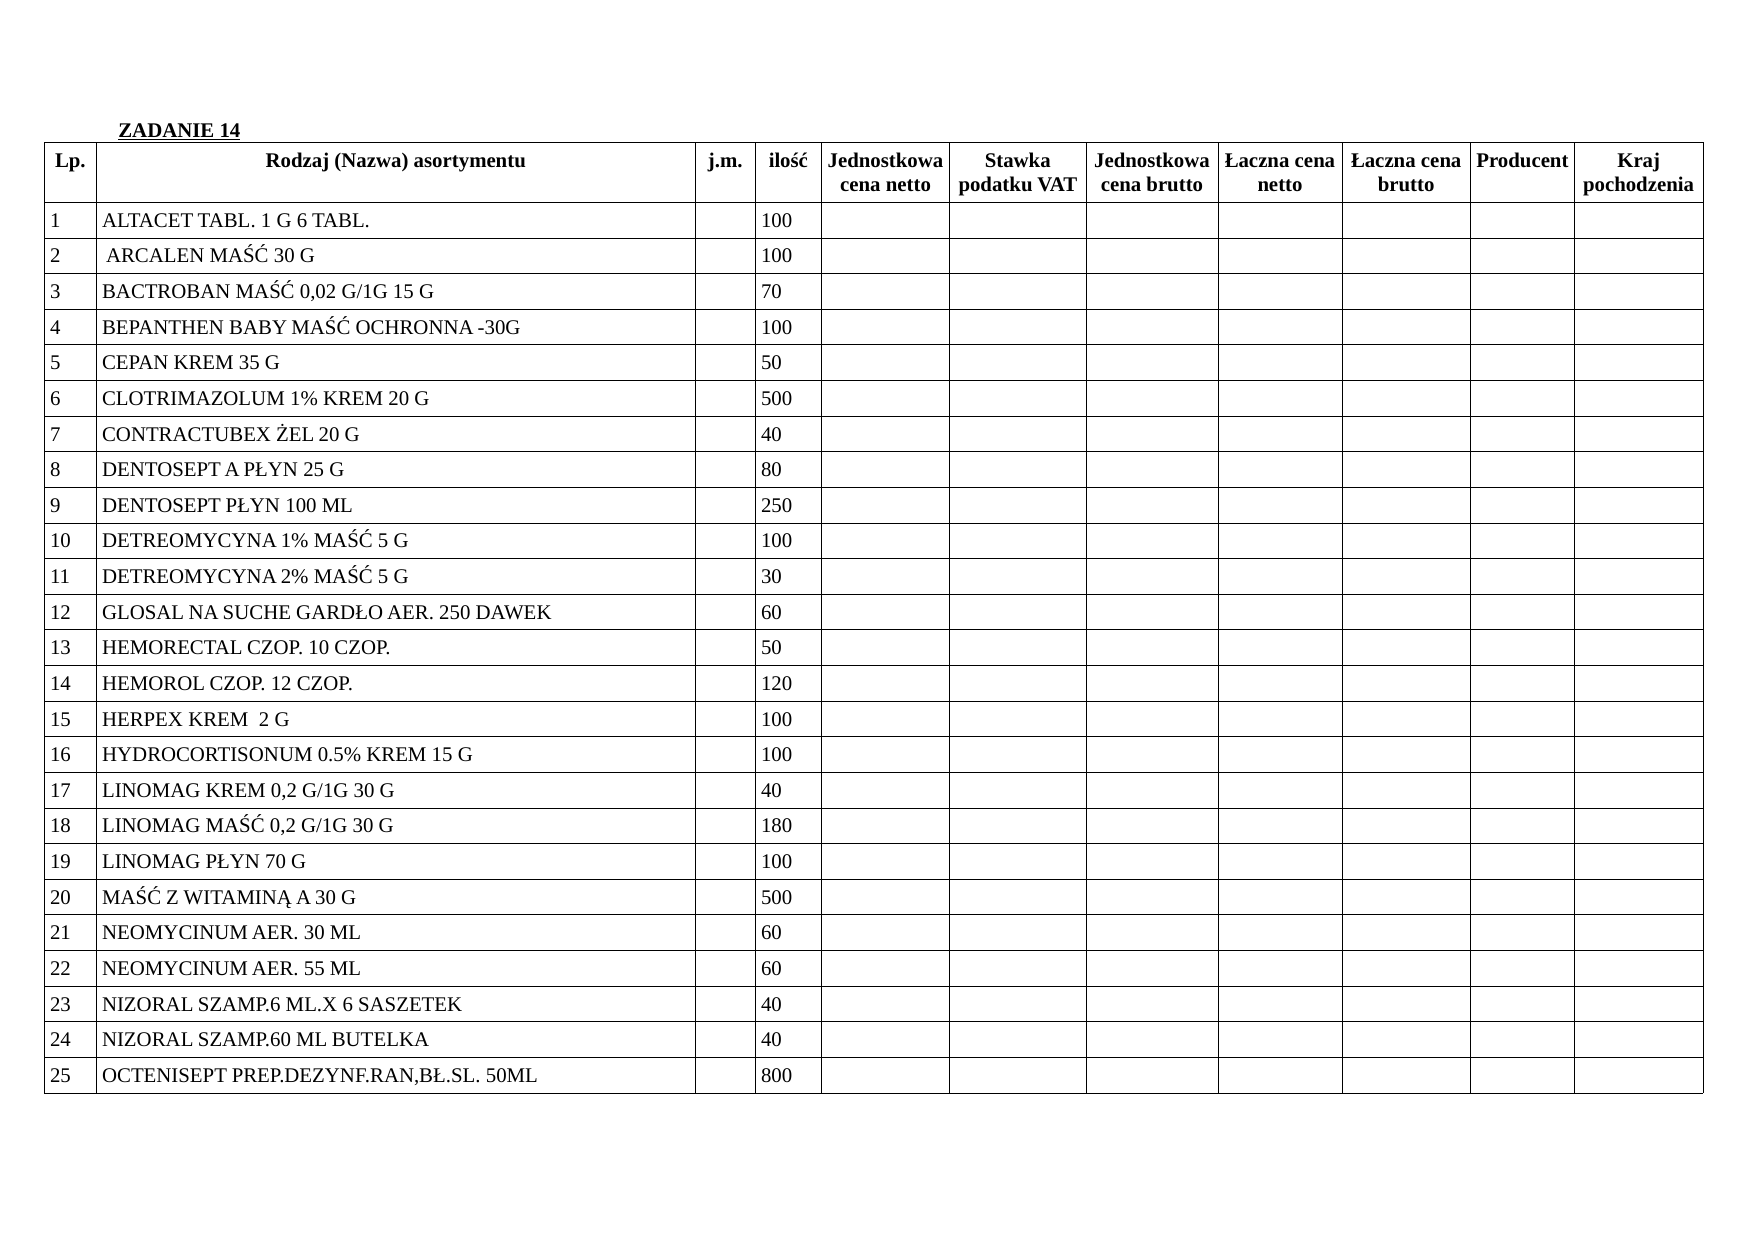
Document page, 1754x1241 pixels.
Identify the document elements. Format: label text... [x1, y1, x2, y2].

table_cell [1219, 915, 1342, 950]
table_cell [822, 630, 949, 665]
table_cell [1219, 666, 1342, 701]
table_cell 5 [45, 345, 96, 380]
table_cell [822, 773, 949, 807]
table_cell [696, 452, 755, 487]
table_cell BEPANTHEN BABY MAŚĆ OCHRONNA -30G [97, 310, 695, 344]
table_cell 30 [756, 559, 821, 594]
table_cell [822, 915, 949, 950]
table_cell [1087, 809, 1218, 843]
table_cell [1219, 1022, 1342, 1057]
table_cell [1575, 844, 1703, 879]
table_cell [822, 737, 949, 772]
table_cell [1343, 844, 1470, 879]
table_cell [1471, 951, 1574, 986]
table_cell [950, 737, 1086, 772]
table_cell [1343, 595, 1470, 629]
table_cell [1471, 630, 1574, 665]
table_cell [1087, 239, 1218, 273]
table_cell 250 [756, 488, 821, 522]
table_cell 22 [45, 951, 96, 986]
table_cell [950, 274, 1086, 309]
table_cell [822, 345, 949, 380]
table_cell [950, 1022, 1086, 1057]
table_cell DETREOMYCYNA 1% MAŚĆ 5 G [97, 524, 695, 558]
table_cell 500 [756, 880, 821, 914]
table_header ilość [756, 143, 821, 202]
table_cell [950, 951, 1086, 986]
table_cell [822, 809, 949, 843]
table_cell [1343, 880, 1470, 914]
table_cell 60 [756, 951, 821, 986]
table_header Jednostkowa cena netto [822, 143, 949, 202]
table_cell 13 [45, 630, 96, 665]
table_cell [696, 630, 755, 665]
table_header j.m. [696, 143, 755, 202]
table_cell [1343, 666, 1470, 701]
table_cell 40 [756, 987, 821, 1021]
table_cell [1575, 381, 1703, 416]
table_cell [822, 951, 949, 986]
table_cell [1343, 737, 1470, 772]
table_cell [1343, 1022, 1470, 1057]
table_cell [696, 595, 755, 629]
table_cell [1471, 559, 1574, 594]
table_cell [696, 666, 755, 701]
table_cell [696, 381, 755, 416]
table_cell 18 [45, 809, 96, 843]
table_cell [950, 595, 1086, 629]
table_cell [1087, 987, 1218, 1021]
table_cell 40 [756, 773, 821, 807]
table_cell LINOMAG KREM 0,2 G/1G 30 G [97, 773, 695, 807]
table_cell 15 [45, 702, 96, 736]
table_cell [822, 1022, 949, 1057]
table_cell [1087, 524, 1218, 558]
table_cell [1471, 737, 1574, 772]
table_cell [1575, 488, 1703, 522]
table_cell [822, 702, 949, 736]
table_cell LINOMAG MAŚĆ 0,2 G/1G 30 G [97, 809, 695, 843]
table_cell [1219, 345, 1342, 380]
table_cell [1471, 452, 1574, 487]
table_cell [1343, 345, 1470, 380]
table_cell [696, 915, 755, 950]
table_cell [1575, 951, 1703, 986]
table_cell [1471, 595, 1574, 629]
table_cell [1471, 773, 1574, 807]
table_cell 9 [45, 488, 96, 522]
table_cell [950, 524, 1086, 558]
table_cell HERPEX KREM 2 G [97, 702, 695, 736]
table_cell [1087, 488, 1218, 522]
table_cell [1087, 381, 1218, 416]
table_cell [950, 666, 1086, 701]
table_cell [822, 203, 949, 237]
table_cell [1087, 666, 1218, 701]
table_cell CLOTRIMAZOLUM 1% KREM 20 G [97, 381, 695, 416]
table_cell 60 [756, 595, 821, 629]
table_cell 80 [756, 452, 821, 487]
table_cell [822, 987, 949, 1021]
table_cell [1575, 559, 1703, 594]
table_cell [1471, 345, 1574, 380]
table_cell [1575, 809, 1703, 843]
table_cell [1471, 987, 1574, 1021]
table_cell [1575, 630, 1703, 665]
table_cell [1575, 239, 1703, 273]
table_cell 7 [45, 417, 96, 451]
table_cell [822, 488, 949, 522]
table_cell [1575, 737, 1703, 772]
table_cell 6 [45, 381, 96, 416]
table_cell [1087, 345, 1218, 380]
table_cell [1087, 880, 1218, 914]
table_cell [822, 452, 949, 487]
table_cell [696, 809, 755, 843]
table_cell [1219, 737, 1342, 772]
table_cell [1575, 666, 1703, 701]
table_cell [696, 239, 755, 273]
table_cell [1343, 310, 1470, 344]
table_cell [950, 1058, 1086, 1092]
table_cell [1087, 951, 1218, 986]
table_cell [950, 345, 1086, 380]
table_cell [1087, 737, 1218, 772]
table_cell [950, 488, 1086, 522]
table_cell [696, 1058, 755, 1092]
table_cell LINOMAG PŁYN 70 G [97, 844, 695, 879]
table_cell 70 [756, 274, 821, 309]
table_cell [1471, 239, 1574, 273]
table_cell [1575, 1022, 1703, 1057]
table_cell BACTROBAN MAŚĆ 0,02 G/1G 15 G [97, 274, 695, 309]
table_cell [950, 773, 1086, 807]
table_cell [1343, 987, 1470, 1021]
table_cell 800 [756, 1058, 821, 1092]
table_cell HYDROCORTISONUM 0.5% KREM 15 G [97, 737, 695, 772]
table_cell ALTACET TABL. 1 G 6 TABL. [97, 203, 695, 237]
table_cell [1471, 844, 1574, 879]
table_cell [822, 310, 949, 344]
table_cell 1 [45, 203, 96, 237]
table_cell [696, 488, 755, 522]
table_cell 25 [45, 1058, 96, 1092]
table_cell [1575, 1058, 1703, 1092]
table_cell 40 [756, 1022, 821, 1057]
table_cell 14 [45, 666, 96, 701]
table_cell [1219, 239, 1342, 273]
table_cell [1471, 417, 1574, 451]
table_header Rodzaj (Nazwa) asortymentu [97, 143, 695, 202]
table_cell [1343, 1058, 1470, 1092]
table_cell [1219, 203, 1342, 237]
table_cell [822, 559, 949, 594]
table_header Kraj pochodzenia [1575, 143, 1703, 202]
table_cell [1343, 417, 1470, 451]
table_header Łaczna cena netto [1219, 143, 1342, 202]
table_cell NEOMYCINUM AER. 30 ML [97, 915, 695, 950]
table_cell [950, 987, 1086, 1021]
table_cell ARCALEN MAŚĆ 30 G [97, 239, 695, 273]
table_cell 500 [756, 381, 821, 416]
table_cell [1575, 345, 1703, 380]
table_cell [696, 345, 755, 380]
table_cell [950, 559, 1086, 594]
table_cell [1343, 630, 1470, 665]
table_cell [1087, 452, 1218, 487]
table_cell [1087, 915, 1218, 950]
table_cell NIZORAL SZAMP.6 ML.X 6 SASZETEK [97, 987, 695, 1021]
table_cell [1219, 488, 1342, 522]
table_cell [1219, 951, 1342, 986]
table_header Producent [1471, 143, 1574, 202]
table_cell [1087, 773, 1218, 807]
table_cell [950, 452, 1086, 487]
table_header Stawka podatku VAT [950, 143, 1086, 202]
table_cell [1087, 702, 1218, 736]
table_cell [1343, 809, 1470, 843]
table_cell 24 [45, 1022, 96, 1057]
table_cell [1575, 274, 1703, 309]
table_cell 100 [756, 310, 821, 344]
table_cell [1471, 274, 1574, 309]
table_cell 11 [45, 559, 96, 594]
table_cell [1575, 417, 1703, 451]
table_cell [950, 310, 1086, 344]
table_cell [822, 666, 949, 701]
table_cell [1343, 239, 1470, 273]
table_cell [1343, 951, 1470, 986]
table_cell [1471, 1058, 1574, 1092]
table_cell MAŚĆ Z WITAMINĄ A 30 G [97, 880, 695, 914]
table_cell [950, 844, 1086, 879]
table_cell [696, 773, 755, 807]
table_cell [1343, 274, 1470, 309]
table_cell 50 [756, 630, 821, 665]
table_cell [1219, 987, 1342, 1021]
table_cell HEMORECTAL CZOP. 10 CZOP. [97, 630, 695, 665]
table_cell 23 [45, 987, 96, 1021]
table_cell [822, 844, 949, 879]
table_cell [696, 987, 755, 1021]
table_cell [1219, 417, 1342, 451]
table_cell 19 [45, 844, 96, 879]
table_cell [1087, 310, 1218, 344]
table_cell [1343, 773, 1470, 807]
table_cell GLOSAL NA SUCHE GARDŁO AER. 250 DAWEK [97, 595, 695, 629]
table_cell DENTOSEPT A PŁYN 25 G [97, 452, 695, 487]
table_cell [1087, 559, 1218, 594]
table_cell [1219, 310, 1342, 344]
table_cell [1471, 381, 1574, 416]
table_cell 17 [45, 773, 96, 807]
table_cell 100 [756, 844, 821, 879]
table_cell [1219, 809, 1342, 843]
table_cell [822, 880, 949, 914]
table_cell 10 [45, 524, 96, 558]
table_cell [696, 1022, 755, 1057]
table_cell [696, 274, 755, 309]
table_cell 2 [45, 239, 96, 273]
table_cell [1087, 1058, 1218, 1092]
table_cell NEOMYCINUM AER. 55 ML [97, 951, 695, 986]
table_cell [1219, 844, 1342, 879]
table_header Łaczna cena brutto [1343, 143, 1470, 202]
table_cell [822, 595, 949, 629]
table_cell [1087, 595, 1218, 629]
table_cell [1471, 702, 1574, 736]
table_cell [1575, 987, 1703, 1021]
table_cell 60 [756, 915, 821, 950]
table_cell DENTOSEPT PŁYN 100 ML [97, 488, 695, 522]
table_cell 100 [756, 737, 821, 772]
table_cell [1219, 381, 1342, 416]
table_cell [1343, 915, 1470, 950]
table_cell [1219, 559, 1342, 594]
table_cell HEMOROL CZOP. 12 CZOP. [97, 666, 695, 701]
table_cell [1575, 773, 1703, 807]
table_cell 50 [756, 345, 821, 380]
table_cell CONTRACTUBEX ŻEL 20 G [97, 417, 695, 451]
table_cell [822, 1058, 949, 1092]
table_cell [1575, 310, 1703, 344]
table_cell [950, 809, 1086, 843]
table_cell 21 [45, 915, 96, 950]
table_cell [822, 239, 949, 273]
table_cell [822, 274, 949, 309]
table_cell [822, 417, 949, 451]
table_cell [1471, 488, 1574, 522]
table_cell 20 [45, 880, 96, 914]
table_cell 16 [45, 737, 96, 772]
table_cell 180 [756, 809, 821, 843]
table_cell [1219, 1058, 1342, 1092]
table_cell [1087, 844, 1218, 879]
table_cell [1575, 702, 1703, 736]
table_cell 100 [756, 239, 821, 273]
table_cell [1219, 880, 1342, 914]
table_cell [950, 880, 1086, 914]
table_cell [1575, 880, 1703, 914]
table_cell 100 [756, 524, 821, 558]
table_cell [950, 915, 1086, 950]
table_cell 3 [45, 274, 96, 309]
table_cell [1219, 524, 1342, 558]
table_cell 100 [756, 203, 821, 237]
table_cell [1087, 630, 1218, 665]
table_cell [950, 203, 1086, 237]
table_cell [1575, 452, 1703, 487]
table_cell [696, 310, 755, 344]
table_cell [1471, 915, 1574, 950]
table_cell [1087, 1022, 1218, 1057]
table_header Lp. [45, 143, 96, 202]
table_cell 12 [45, 595, 96, 629]
table_cell [1219, 595, 1342, 629]
table_cell [1219, 773, 1342, 807]
table_cell [696, 417, 755, 451]
table_cell [1087, 274, 1218, 309]
table_cell OCTENISEPT PREP.DEZYNF.RAN,BŁ.SL. 50ML [97, 1058, 695, 1092]
table_cell [1471, 203, 1574, 237]
table_cell [1087, 417, 1218, 451]
table_header Jednostkowa cena brutto [1087, 143, 1218, 202]
table_cell [1575, 524, 1703, 558]
table_cell [696, 844, 755, 879]
table_cell [1219, 702, 1342, 736]
table_cell [1471, 310, 1574, 344]
table_cell NIZORAL SZAMP.60 ML BUTELKA [97, 1022, 695, 1057]
table_cell [696, 702, 755, 736]
text ZADANIE 14 [118, 118, 1636, 142]
table_cell [950, 381, 1086, 416]
table_cell [1471, 809, 1574, 843]
table_cell 8 [45, 452, 96, 487]
table_cell [822, 381, 949, 416]
table_cell [1575, 203, 1703, 237]
table_cell [1219, 452, 1342, 487]
table_cell 120 [756, 666, 821, 701]
table_cell [1343, 524, 1470, 558]
table_cell [1343, 488, 1470, 522]
table_cell [1343, 381, 1470, 416]
table_cell [1471, 1022, 1574, 1057]
table_cell [1343, 203, 1470, 237]
table_cell [696, 951, 755, 986]
table_cell [696, 559, 755, 594]
table_cell [1575, 595, 1703, 629]
table_cell [696, 524, 755, 558]
table_cell [1471, 666, 1574, 701]
table_cell [696, 737, 755, 772]
table_cell 100 [756, 702, 821, 736]
table_cell 4 [45, 310, 96, 344]
table_cell [1343, 559, 1470, 594]
table_cell [950, 239, 1086, 273]
table_cell [1219, 630, 1342, 665]
table_cell [950, 702, 1086, 736]
table_cell [822, 524, 949, 558]
table_cell [1575, 915, 1703, 950]
table_cell [1471, 880, 1574, 914]
table_cell [950, 417, 1086, 451]
table_cell DETREOMYCYNA 2% MAŚĆ 5 G [97, 559, 695, 594]
table_cell [696, 880, 755, 914]
table_cell [1219, 274, 1342, 309]
table_cell [696, 203, 755, 237]
table_cell [950, 630, 1086, 665]
table_cell CEPAN KREM 35 G [97, 345, 695, 380]
table_cell [1087, 203, 1218, 237]
table_cell [1343, 702, 1470, 736]
table_cell [1471, 524, 1574, 558]
table_cell 40 [756, 417, 821, 451]
table_cell [1343, 452, 1470, 487]
